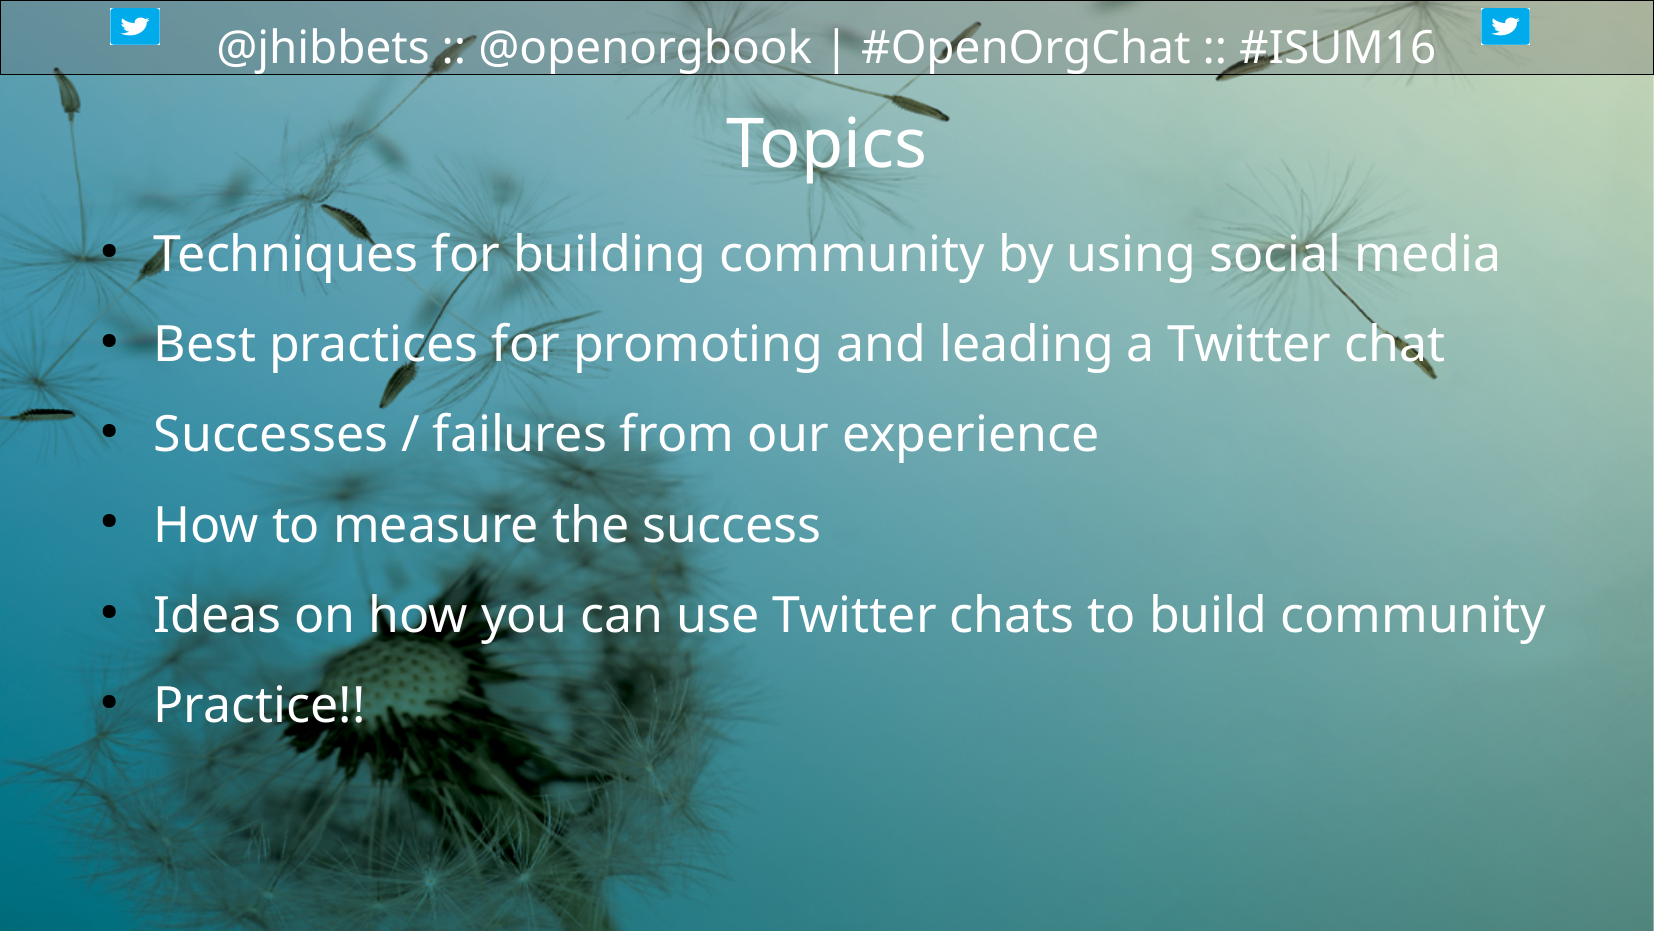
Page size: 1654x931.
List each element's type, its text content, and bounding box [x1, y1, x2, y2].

picture [122, 18, 147, 35]
list Techniques for building community by using social media Best practices for promoting and leading a Twitter chat Successes / failures from our experience How to measure the success Ideas on how you can use Twitter chats to build community Practice!! [82, 217, 1571, 832]
picture [0, 75, 1654, 931]
title Topics [82, 63, 1571, 217]
picture [1493, 18, 1518, 35]
